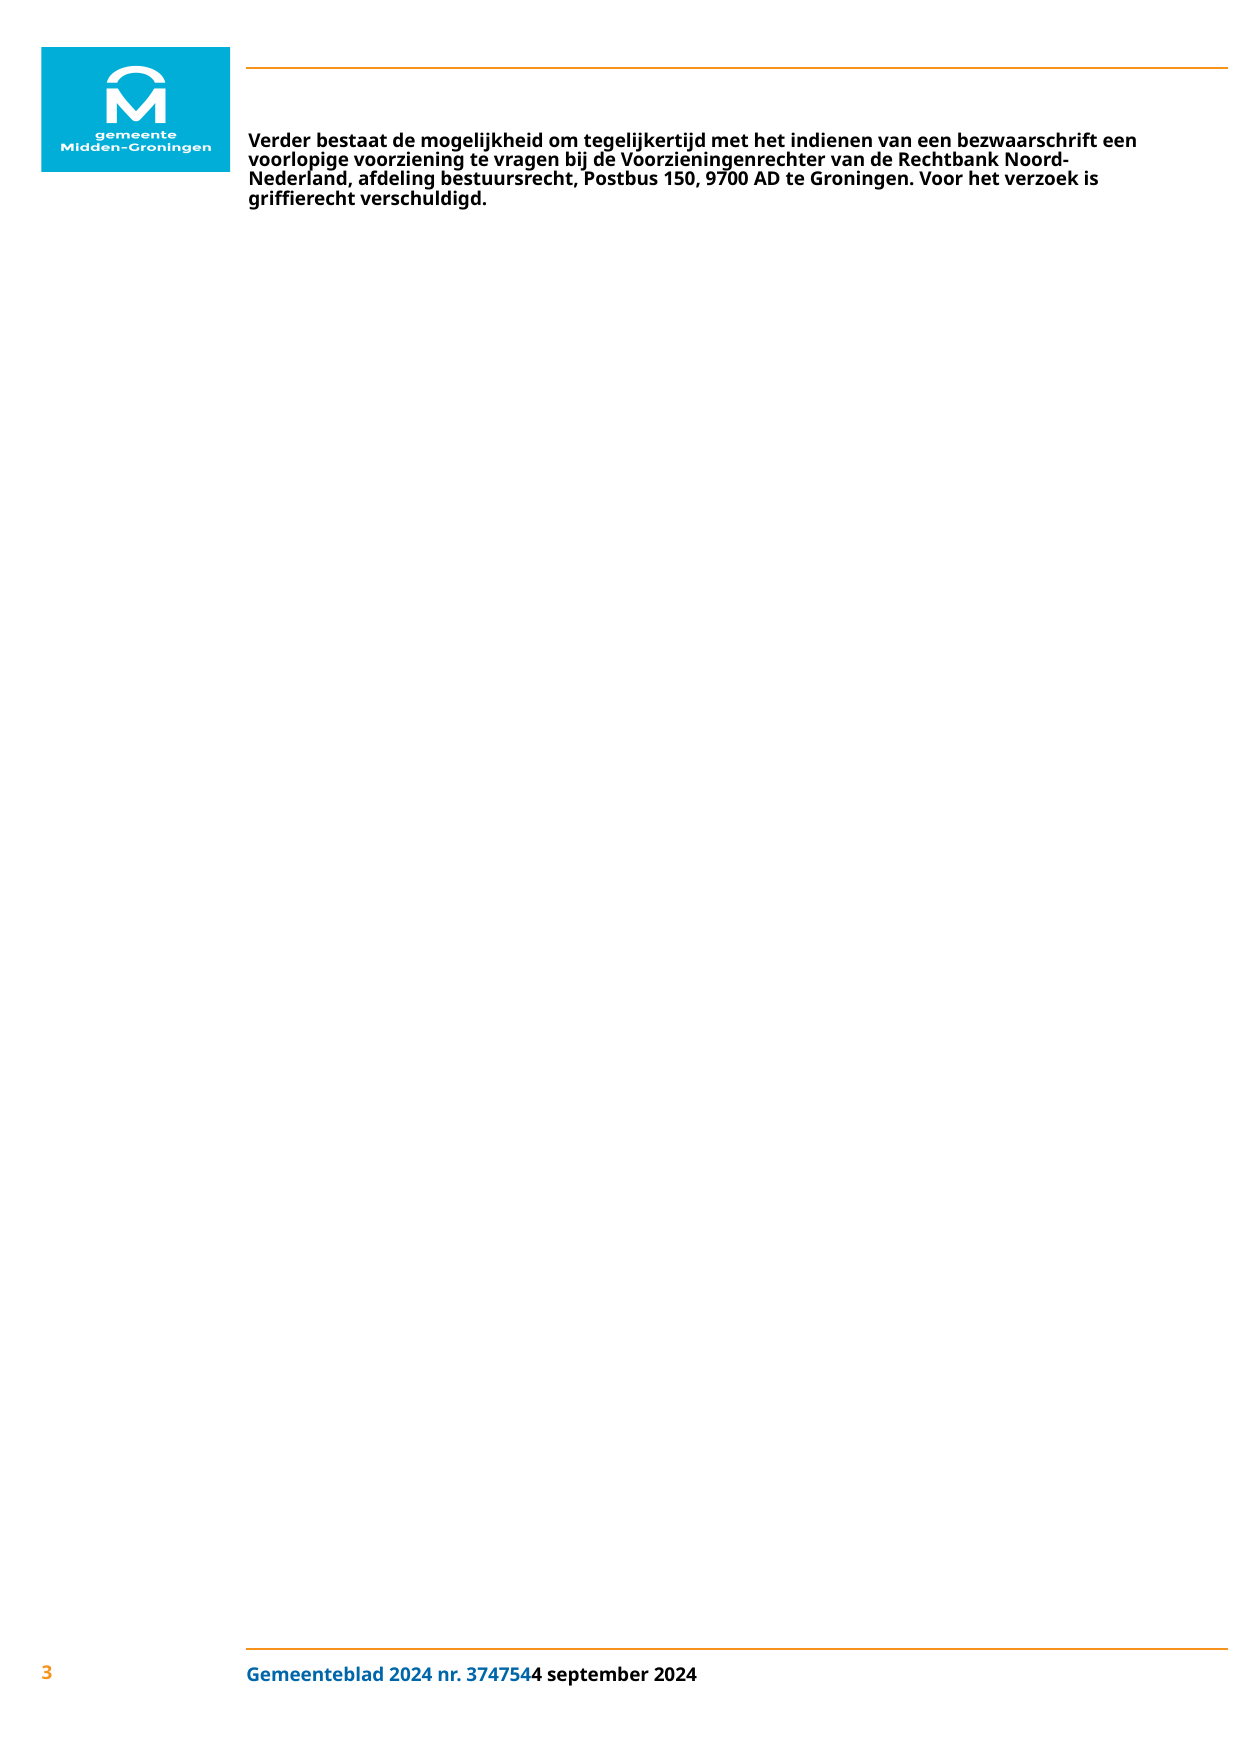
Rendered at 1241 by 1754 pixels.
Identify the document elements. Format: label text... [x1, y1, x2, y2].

text Verder bestaat de mogelijkheid om tegelijkertijd met het indienen van een bezwaarschrift een voorlopige voorziening te vragen bij de Voorzieningenrechter van de Rechtbank Noord-Nederland, afdeling bestuursrecht, Postbus 150, 9700 AD te Groningen. Voor het verzoek is griffierecht verschuldigd. [248, 132, 1152, 209]
picture [107, 89, 165, 122]
picture [184, 146, 190, 153]
picture [108, 66, 164, 82]
